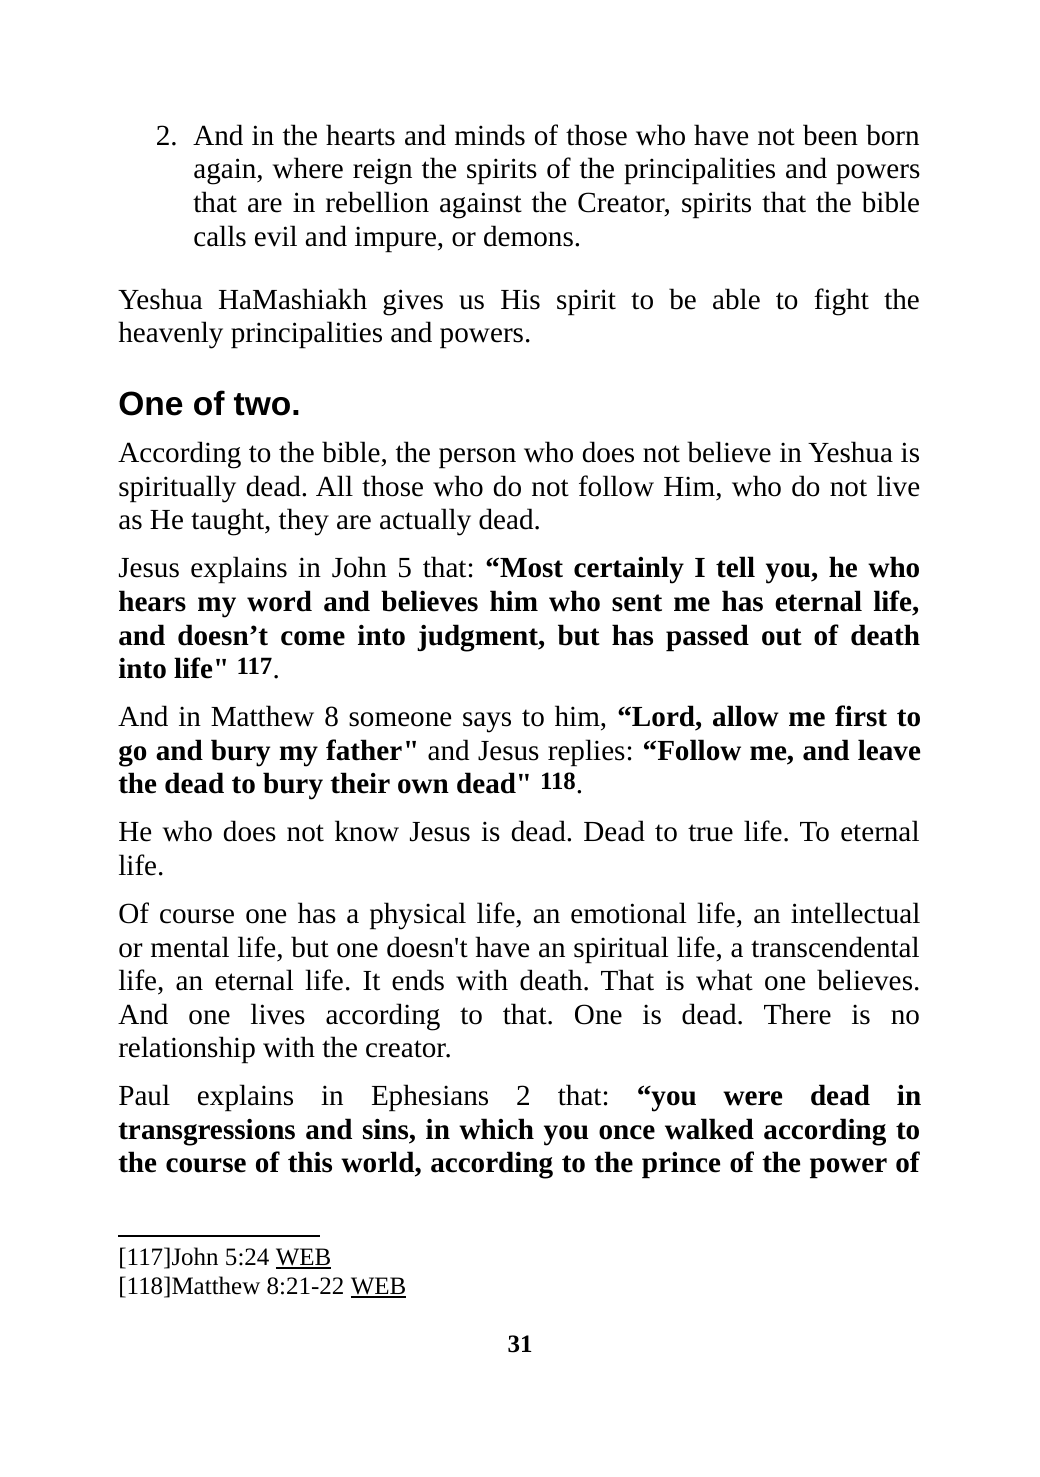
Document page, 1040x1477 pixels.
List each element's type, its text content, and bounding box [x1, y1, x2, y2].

text And in Matthew 8 someone says to him, “Lord, allow me first to go and bury my father" and Jesus replies: “Follow me, and leave the dead to bury their own dead" . [118, 699, 921, 800]
text Matthew 8:21-22 WEB [118, 1271, 921, 1300]
text Of course one has a physical life, an emotional life, an intellectual or mental life, but one doesn't have an spiritual life, a transcendental life, an eternal life. It ends with death. That is what one believes. And one lives according to that. One is dead. There is no relationship with the creator. [118, 896, 921, 1064]
text Yeshua HaMashiakh gives us His spirit to be able to fight the heavenly principalities and powers. [118, 282, 921, 349]
text According to the bible, the person who does not believe in Yeshua is spiritually dead. All those who do not follow Him, who do not live as He taught, they are actually dead. [118, 435, 921, 536]
subtitle One of two. [118, 384, 921, 423]
text He who does not know Jesus is dead. Dead to true life. To eternal life. [118, 814, 921, 882]
text Paul explains in Ephesians 2 that: “you were dead in transgressions and sins, in which you once walked according to the course of this world, according to the prince of the power of [118, 1078, 921, 1179]
text Jesus explains in John 5 that: “Most certainly I tell you, he who hears my word and believes him who sent me has eternal life, and doesn’t come into judgment, but has passed out of death into life" . [118, 551, 921, 685]
list And in the hearts and minds of those who have not been born again, where reign the spirits of the principalities and powers that are in rebellion against the Creator, spirits that the bible calls evil and impure, or demons. [156, 118, 921, 252]
text John 5:24 WEB [118, 1242, 921, 1271]
